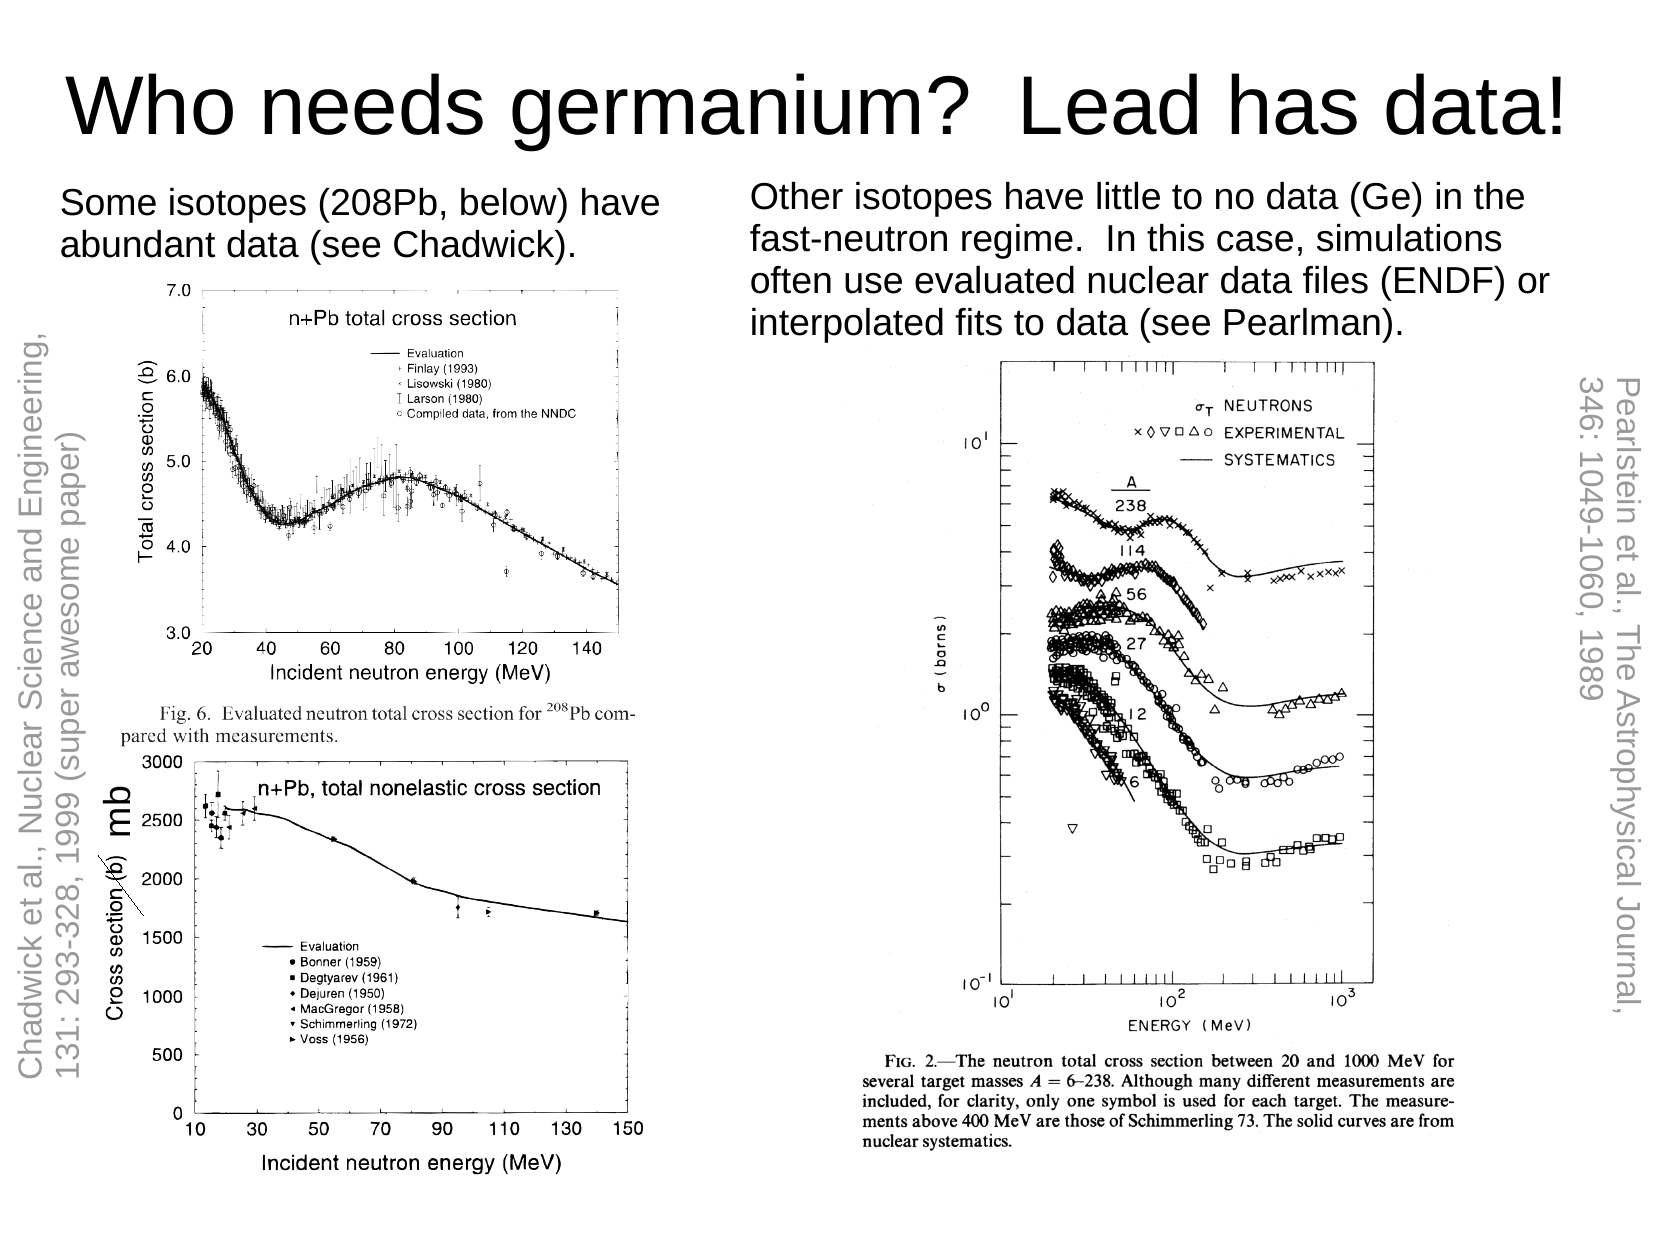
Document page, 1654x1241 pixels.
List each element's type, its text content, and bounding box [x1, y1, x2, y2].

title Who needs germanium? Lead has data! [15, 2, 1621, 210]
text_box Some isotopes (208Pb, below) have abundant data (see Chadwick). [45, 173, 735, 327]
text_box Other isotopes have little to no data (Ge) in the fast-neutron regime. In this case, simulations often use evaluated nuclear data files (ENDF) or interpolated fits to data (see Pearlman). [735, 168, 1591, 351]
picture [98, 327, 654, 1184]
text_box Pearlstein et al., The Astrophysical Journal, 346: 1049-1060, 1989 [1542, 361, 1654, 1096]
picture [846, 351, 1466, 1169]
text_box mb [94, 771, 446, 853]
text_box Chadwick et al., Nuclear Science and Engineering, 131: 293-328, 1999 (super awesome paper) [4, 255, 94, 1096]
